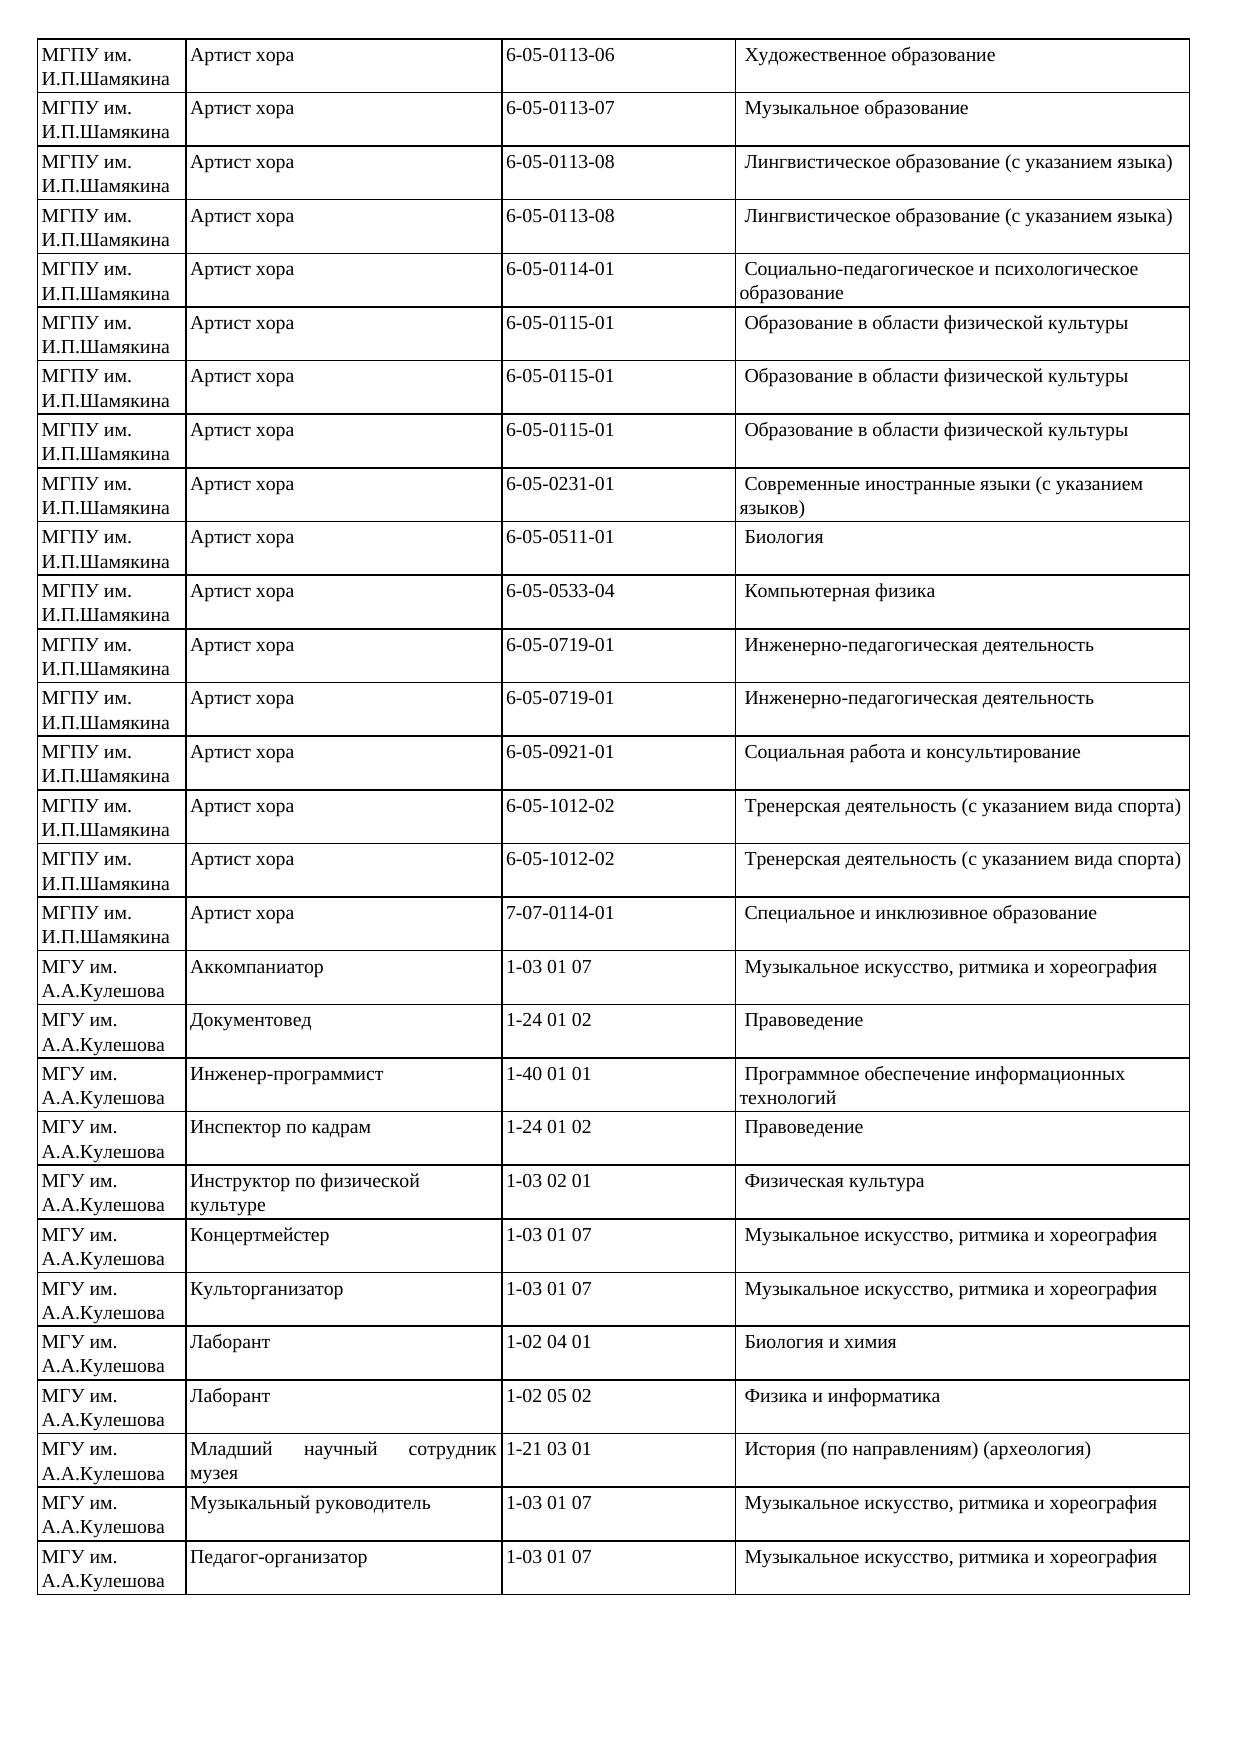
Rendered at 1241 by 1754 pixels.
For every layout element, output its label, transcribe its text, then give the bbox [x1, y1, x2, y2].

table_header 6-05-0113-06 [503, 40, 735, 91]
table_cell 6-05-0115-01 [503, 308, 735, 360]
table_cell Артист хора [187, 147, 501, 199]
table_cell Артист хора [187, 844, 501, 896]
table_cell Аккомпаниатор [187, 951, 501, 1003]
table_cell 6-05-0921-01 [503, 737, 735, 789]
table_cell Артист хора [187, 415, 501, 467]
table_cell 6-05-0113-08 [503, 200, 735, 252]
table_cell Социальная работа и консультирование [736, 737, 1189, 789]
table_cell Программное обеспечение информационных технологий [736, 1059, 1189, 1111]
table_cell Лингвистическое образование (с указанием языка) [736, 147, 1189, 199]
table_cell МГПУ им. И.П.Шамякина [38, 147, 185, 199]
table_cell МГУ им. А.А.Кулешова [38, 1381, 185, 1433]
table_cell 1-02 04 01 [503, 1327, 735, 1379]
table_cell 1-03 01 07 [503, 951, 735, 1003]
table_cell 6-05-0113-07 [503, 93, 735, 145]
table_cell Физика и информатика [736, 1381, 1189, 1433]
table_cell Образование в области физической культуры [736, 415, 1189, 467]
table_cell Артист хора [187, 576, 501, 628]
table_cell 1-24 01 02 [503, 1005, 735, 1057]
table_cell 1-03 01 07 [503, 1542, 735, 1593]
table_cell МГПУ им. И.П.Шамякина [38, 522, 185, 574]
table_cell МГУ им. А.А.Кулешова [38, 951, 185, 1003]
table_cell Артист хора [187, 200, 501, 252]
table_cell Правоведение [736, 1005, 1189, 1057]
table_header МГПУ им. И.П.Шамякина [38, 40, 185, 91]
table_cell 6-05-1012-02 [503, 791, 735, 842]
table_cell МГУ им. А.А.Кулешова [38, 1059, 185, 1111]
table_cell 1-40 01 01 [503, 1059, 735, 1111]
table_cell Артист хора [187, 737, 501, 789]
table_cell Младший научный сотрудник музея [187, 1434, 501, 1486]
table_cell Артист хора [187, 898, 501, 950]
table_cell Тренерская деятельность (с указанием вида спорта) [736, 791, 1189, 842]
table_cell История (по направлениям) (археология) [736, 1434, 1189, 1486]
table_cell Инженерно-педагогическая деятельность [736, 683, 1189, 735]
table_cell МГУ им. А.А.Кулешова [38, 1434, 185, 1486]
table_cell МГПУ им. И.П.Шамякина [38, 630, 185, 682]
table_cell Лаборант [187, 1327, 501, 1379]
table_cell Концертмейстер [187, 1220, 501, 1272]
table_cell Музыкальное искусство, ритмика и хореография [736, 1220, 1189, 1272]
table_cell МГПУ им. И.П.Шамякина [38, 93, 185, 145]
table_cell МГПУ им. И.П.Шамякина [38, 576, 185, 628]
table_cell 1-24 01 02 [503, 1112, 735, 1164]
table_cell 6-05-0113-08 [503, 147, 735, 199]
table_cell МГУ им. А.А.Кулешова [38, 1327, 185, 1379]
table_cell МГПУ им. И.П.Шамякина [38, 361, 185, 413]
table_cell Документовед [187, 1005, 501, 1057]
table_cell 6-05-1012-02 [503, 844, 735, 896]
table_cell Музыкальное искусство, ритмика и хореография [736, 1488, 1189, 1540]
table_header Художественное образование [736, 40, 1189, 91]
table_cell МГПУ им. И.П.Шамякина [38, 254, 185, 306]
table_cell Артист хора [187, 93, 501, 145]
table_cell Артист хора [187, 683, 501, 735]
table_cell МГУ им. А.А.Кулешова [38, 1542, 185, 1593]
table_cell МГУ им. А.А.Кулешова [38, 1273, 185, 1325]
table_cell Музыкальное образование [736, 93, 1189, 145]
table_cell МГУ им. А.А.Кулешова [38, 1112, 185, 1164]
table_cell Артист хора [187, 361, 501, 413]
table_cell Инспектор по кадрам [187, 1112, 501, 1164]
table_cell Артист хора [187, 254, 501, 306]
table_cell 6-05-0115-01 [503, 361, 735, 413]
table_cell МГПУ им. И.П.Шамякина [38, 415, 185, 467]
table_cell МГПУ им. И.П.Шамякина [38, 308, 185, 360]
table_cell 1-03 01 07 [503, 1273, 735, 1325]
table_cell 7-07-0114-01 [503, 898, 735, 950]
table_cell 1-03 01 07 [503, 1488, 735, 1540]
table_cell МГПУ им. И.П.Шамякина [38, 737, 185, 789]
table_cell МГУ им. А.А.Кулешова [38, 1166, 185, 1218]
table_cell Образование в области физической культуры [736, 361, 1189, 413]
table_cell 6-05-0719-01 [503, 630, 735, 682]
table_cell Образование в области физической культуры [736, 308, 1189, 360]
table_cell Биология [736, 522, 1189, 574]
table_cell 6-05-0533-04 [503, 576, 735, 628]
table_cell Музыкальное искусство, ритмика и хореография [736, 1542, 1189, 1593]
table_cell Инструктор по физической культуре [187, 1166, 501, 1218]
table_cell Артист хора [187, 791, 501, 842]
table_cell 6-05-0511-01 [503, 522, 735, 574]
table_cell 1-21 03 01 [503, 1434, 735, 1486]
table_cell МГПУ им. И.П.Шамякина [38, 469, 185, 521]
table_cell Социально-педагогическое и психологическое образование [736, 254, 1189, 306]
table_cell Современные иностранные языки (с указанием языков) [736, 469, 1189, 521]
table_cell Инженерно-педагогическая деятельность [736, 630, 1189, 682]
table_cell Музыкальное искусство, ритмика и хореография [736, 1273, 1189, 1325]
table_cell Физическая культура [736, 1166, 1189, 1218]
table_header Артист хора [187, 40, 501, 91]
table_cell Специальное и инклюзивное образование [736, 898, 1189, 950]
table_cell Музыкальный руководитель [187, 1488, 501, 1540]
table_cell МГПУ им. И.П.Шамякина [38, 844, 185, 896]
table_cell МГУ им. А.А.Кулешова [38, 1488, 185, 1540]
table_cell 6-05-0114-01 [503, 254, 735, 306]
table_cell Музыкальное искусство, ритмика и хореография [736, 951, 1189, 1003]
table_cell 1-03 01 07 [503, 1220, 735, 1272]
table_cell МГУ им. А.А.Кулешова [38, 1220, 185, 1272]
table_cell МГПУ им. И.П.Шамякина [38, 683, 185, 735]
table_cell Тренерская деятельность (с указанием вида спорта) [736, 844, 1189, 896]
table_cell Компьютерная физика [736, 576, 1189, 628]
table_cell Артист хора [187, 630, 501, 682]
table_cell МГПУ им. И.П.Шамякина [38, 898, 185, 950]
table_cell Артист хора [187, 308, 501, 360]
table_cell Артист хора [187, 469, 501, 521]
table_cell МГУ им. А.А.Кулешова [38, 1005, 185, 1057]
table_cell 6-05-0115-01 [503, 415, 735, 467]
table_cell Биология и химия [736, 1327, 1189, 1379]
table_cell 6-05-0231-01 [503, 469, 735, 521]
table_cell Педагог-организатор [187, 1542, 501, 1593]
table_cell 1-03 02 01 [503, 1166, 735, 1218]
table_cell Лингвистическое образование (с указанием языка) [736, 200, 1189, 252]
table_cell 6-05-0719-01 [503, 683, 735, 735]
table_cell Культорганизатор [187, 1273, 501, 1325]
table_cell Артист хора [187, 522, 501, 574]
table_cell Инженер-программист [187, 1059, 501, 1111]
table_cell 1-02 05 02 [503, 1381, 735, 1433]
table_cell Лаборант [187, 1381, 501, 1433]
table_cell МГПУ им. И.П.Шамякина [38, 200, 185, 252]
table_cell МГПУ им. И.П.Шамякина [38, 791, 185, 842]
table_cell Правоведение [736, 1112, 1189, 1164]
